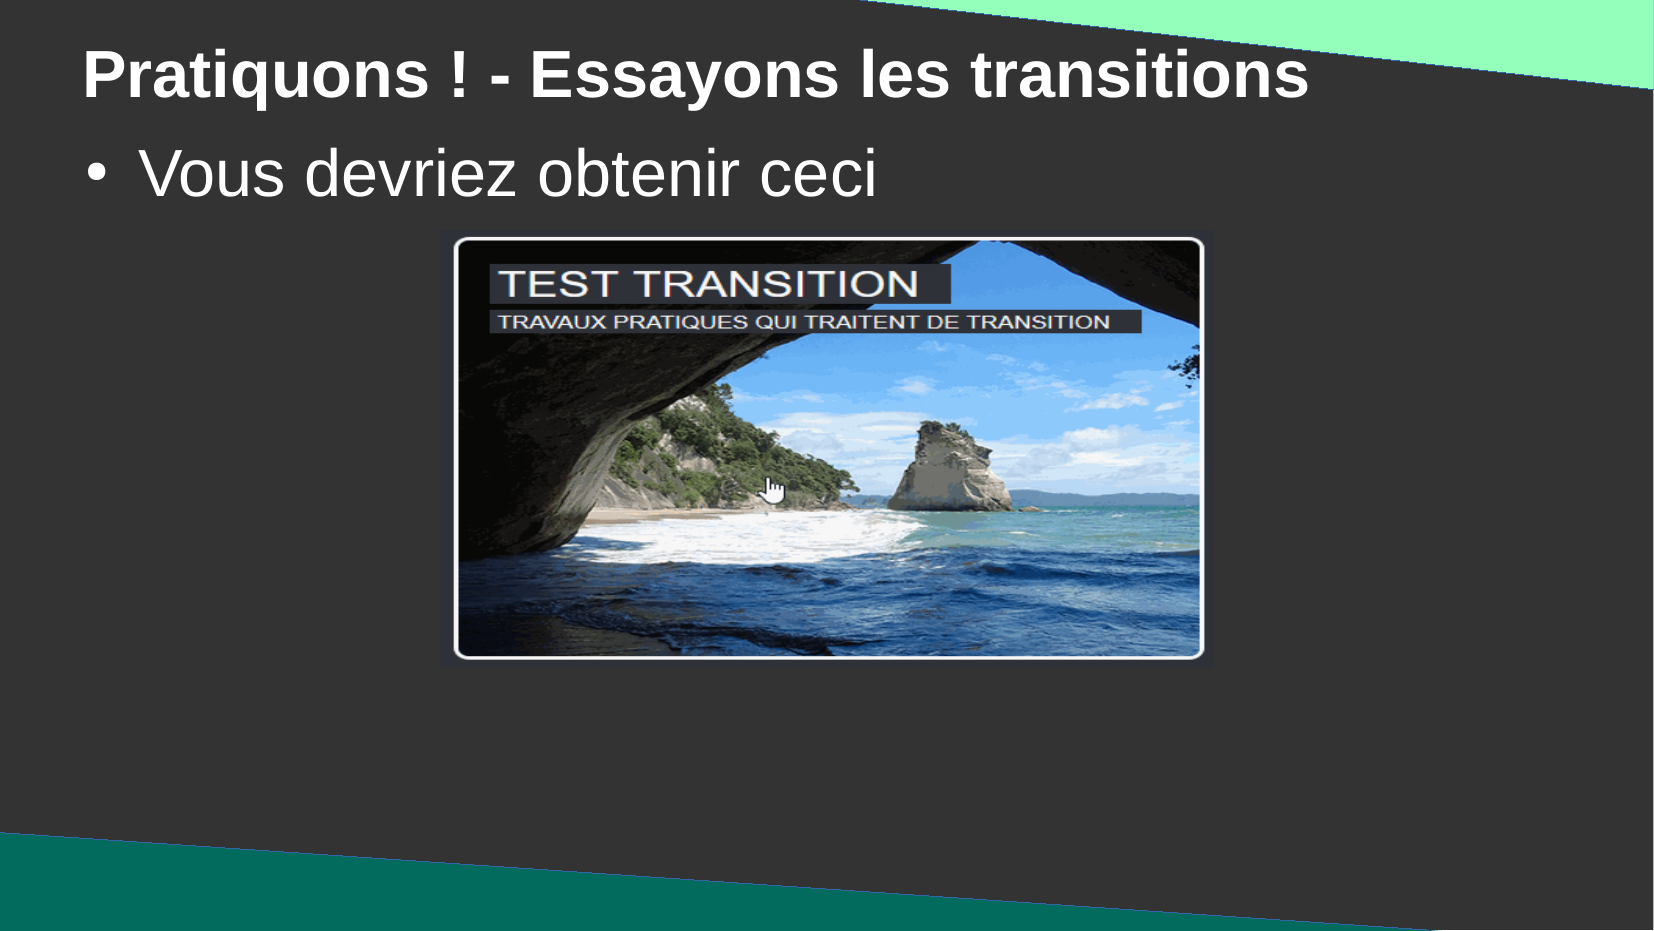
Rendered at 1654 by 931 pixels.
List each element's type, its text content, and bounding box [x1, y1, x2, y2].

list Vous devriez obtenir ceci [67, 135, 1607, 284]
title Pratiquons ! - Essayons les transitions [82, 37, 1630, 150]
picture [440, 230, 1214, 668]
text_box [860, 0, 1654, 90]
